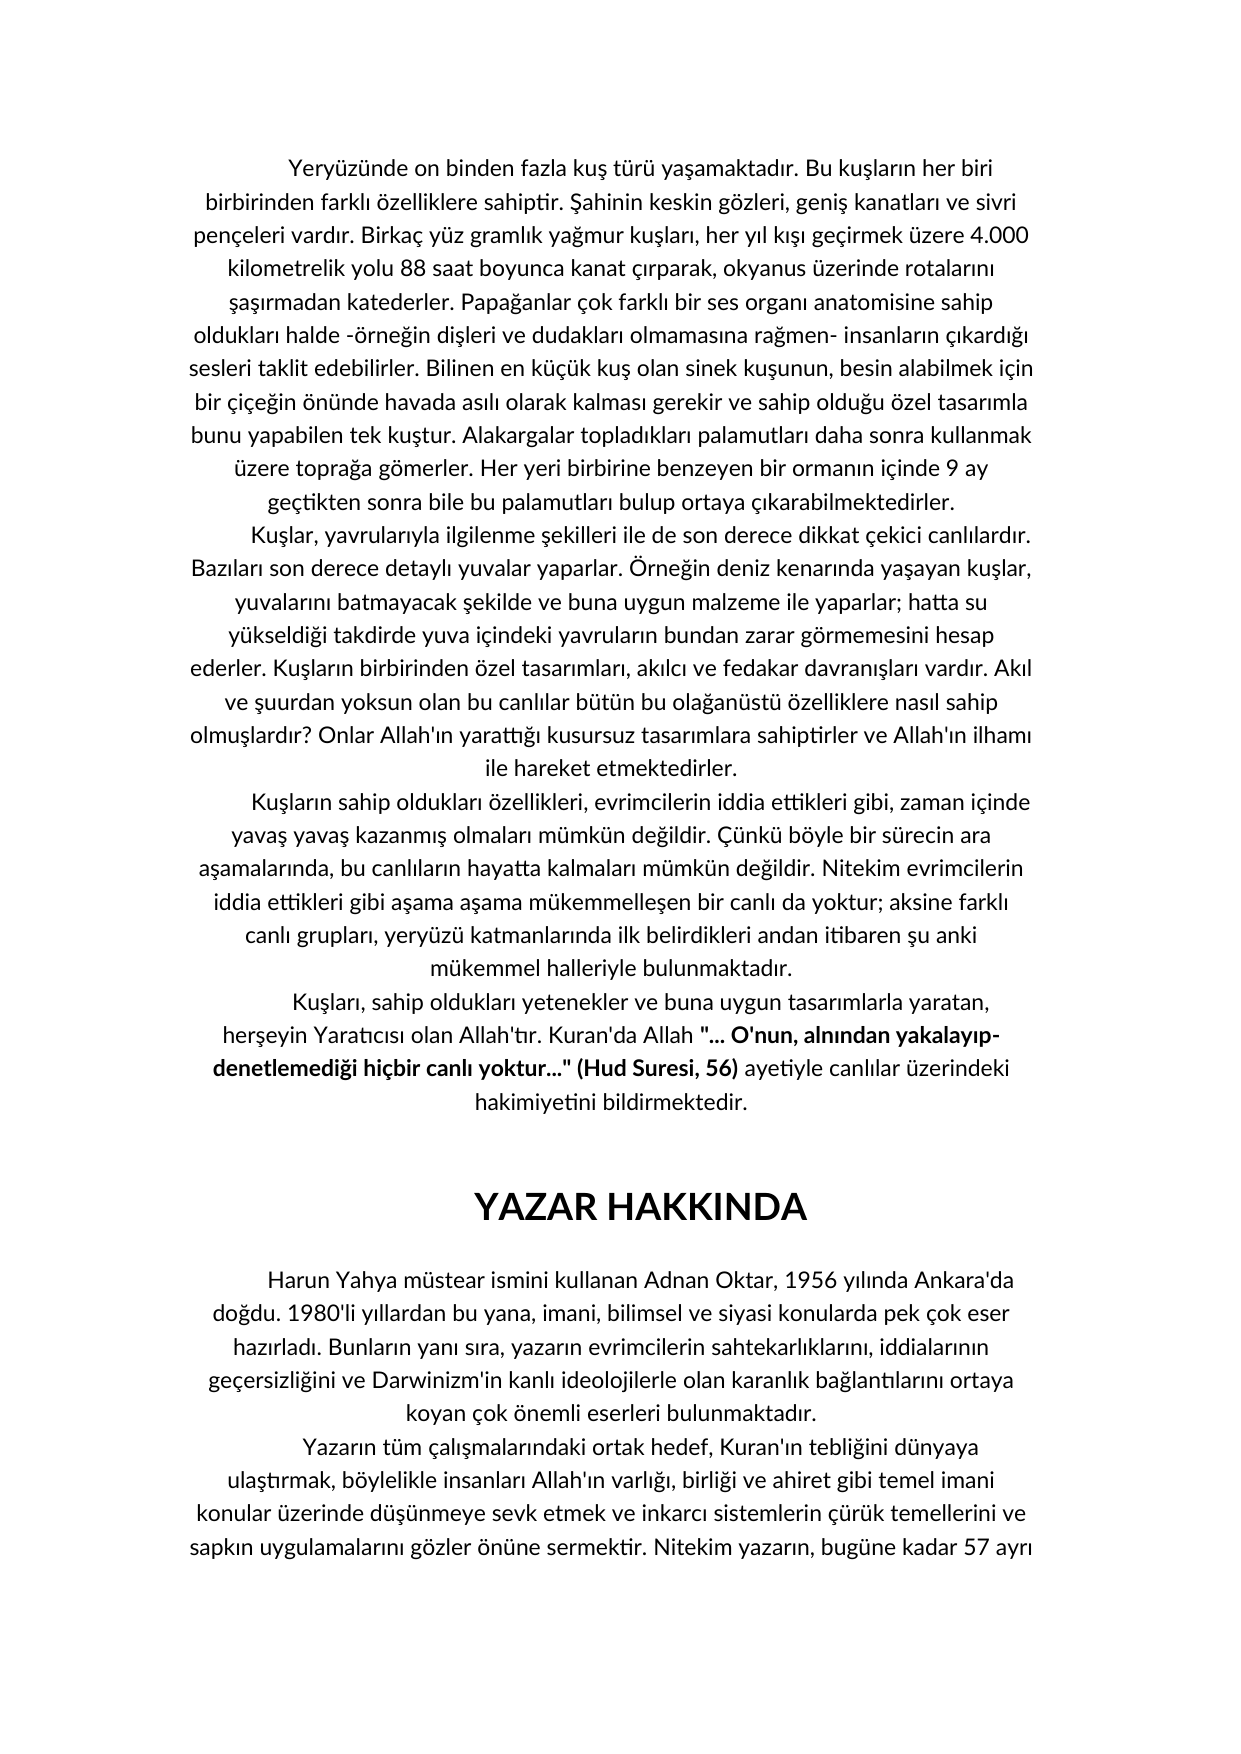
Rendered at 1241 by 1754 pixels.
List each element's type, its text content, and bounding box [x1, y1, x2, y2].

text Harun Yahya müstear ismini kullanan Adnan Oktar, 1956 yılında Ankara'da doğdu. 1980'li yıllardan bu yana, imani, bilimsel ve siyasi konularda pek çok eser hazırladı. Bunların yanı sıra, yazarın evrimcilerin sahtekarlıklarını, iddialarının geçersizliğini ve Darwinizm'in kanlı ideolojilerle olan karanlık bağlantılarını ortaya koyan çok önemli eserleri bulunmaktadır. [187, 1262, 1035, 1428]
text Kuşların sahip oldukları özellikleri, evrimcilerin iddia ettikleri gibi, zaman içinde yavaş yavaş kazanmış olmaları mümkün değildir. Çünkü böyle bir sürecin ara aşamalarında, bu canlıların hayatta kalmaları mümkün değildir. Nitekim evrimcilerin iddia ettikleri gibi aşama aşama mükemmelleşen bir canlı da yoktur; aksine farklı canlı grupları, yeryüzü katmanlarında ilk belirdikleri andan itibaren şu anki mükemmel halleriyle bulunmaktadır. [187, 783, 1035, 983]
text Kuşlar, yavrularıyla ilgilenme şekilleri ile de son derece dikkat çekici canlılardır. Bazıları son derece detaylı yuvalar yaparlar. Örneğin deniz kenarında yaşayan kuşlar, yuvalarını batmayacak şekilde ve buna uygun malzeme ile yaparlar; hatta su yükseldiği takdirde yuva içindeki yavruların bundan zarar görmemesini hesap ederler. Kuşların birbirinden özel tasarımları, akılcı ve fedakar davranışları vardır. Akıl ve şuurdan yoksun olan bu canlılar bütün bu olağanüstü özelliklere nasıl sahip olmuşlardır? Onlar Allah'ın yarattığı kusursuz tasarımlara sahiptirler ve Allah'ın ilhamı ile hareket etmektedirler. [187, 517, 1035, 783]
text Kuşları, sahip oldukları yetenekler ve buna uygun tasarımlarla yaratan, herşeyin Yaratıcısı olan Allah'tır. Kuran'da Allah "... O'nun, alnından yakalayıp-denetlemediği hiçbir canlı yoktur..." (Hud Suresi, 56) ayetiyle canlılar üzerindeki hakimiyetini bildirmektedir. [187, 983, 1035, 1117]
text Yeryüzünde on binden fazla kuş türü yaşamaktadır. Bu kuşların her biri birbirinden farklı özelliklere sahiptir. Şahinin keskin gözleri, geniş kanatları ve sivri pençeleri vardır. Birkaç yüz gramlık yağmur kuşları, her yıl kışı geçirmek üzere 4.000 kilometrelik yolu 88 saat boyunca kanat çırparak, okyanus üzerinde rotalarını şaşırmadan katederler. Papağanlar çok farklı bir ses organı anatomisine sahip oldukları halde -örneğin dişleri ve dudakları olmamasına rağmen- insanların çıkardığı sesleri taklit edebilirler. Bilinen en küçük kuş olan sinek kuşunun, besin alabilmek için bir çiçeğin önünde havada asılı olarak kalması gerekir ve sahip olduğu özel tasarımla bunu yapabilen tek kuştur. Alakargalar topladıkları palamutları daha sonra kullanmak üzere toprağa gömerler. Her yeri birbirine benzeyen bir ormanın içinde 9 ay geçtikten sonra bile bu palamutları bulup ortaya çıkarabilmektedirler. [187, 150, 1035, 517]
text Yazarın tüm çalışmalarındaki ortak hedef, Kuran'ın tebliğini dünyaya ulaştırmak, böylelikle insanları Allah'ın varlığı, birliği ve ahiret gibi temel imani konular üzerinde düşünmeye sevk etmek ve inkarcı sistemlerin çürük temellerini ve sapkın uygulamalarını gözler önüne sermektir. Nitekim yazarın, bugüne kadar 57 ayrı [187, 1428, 1035, 1562]
subtitle YAZAR HAKKINDA [187, 1183, 1035, 1228]
